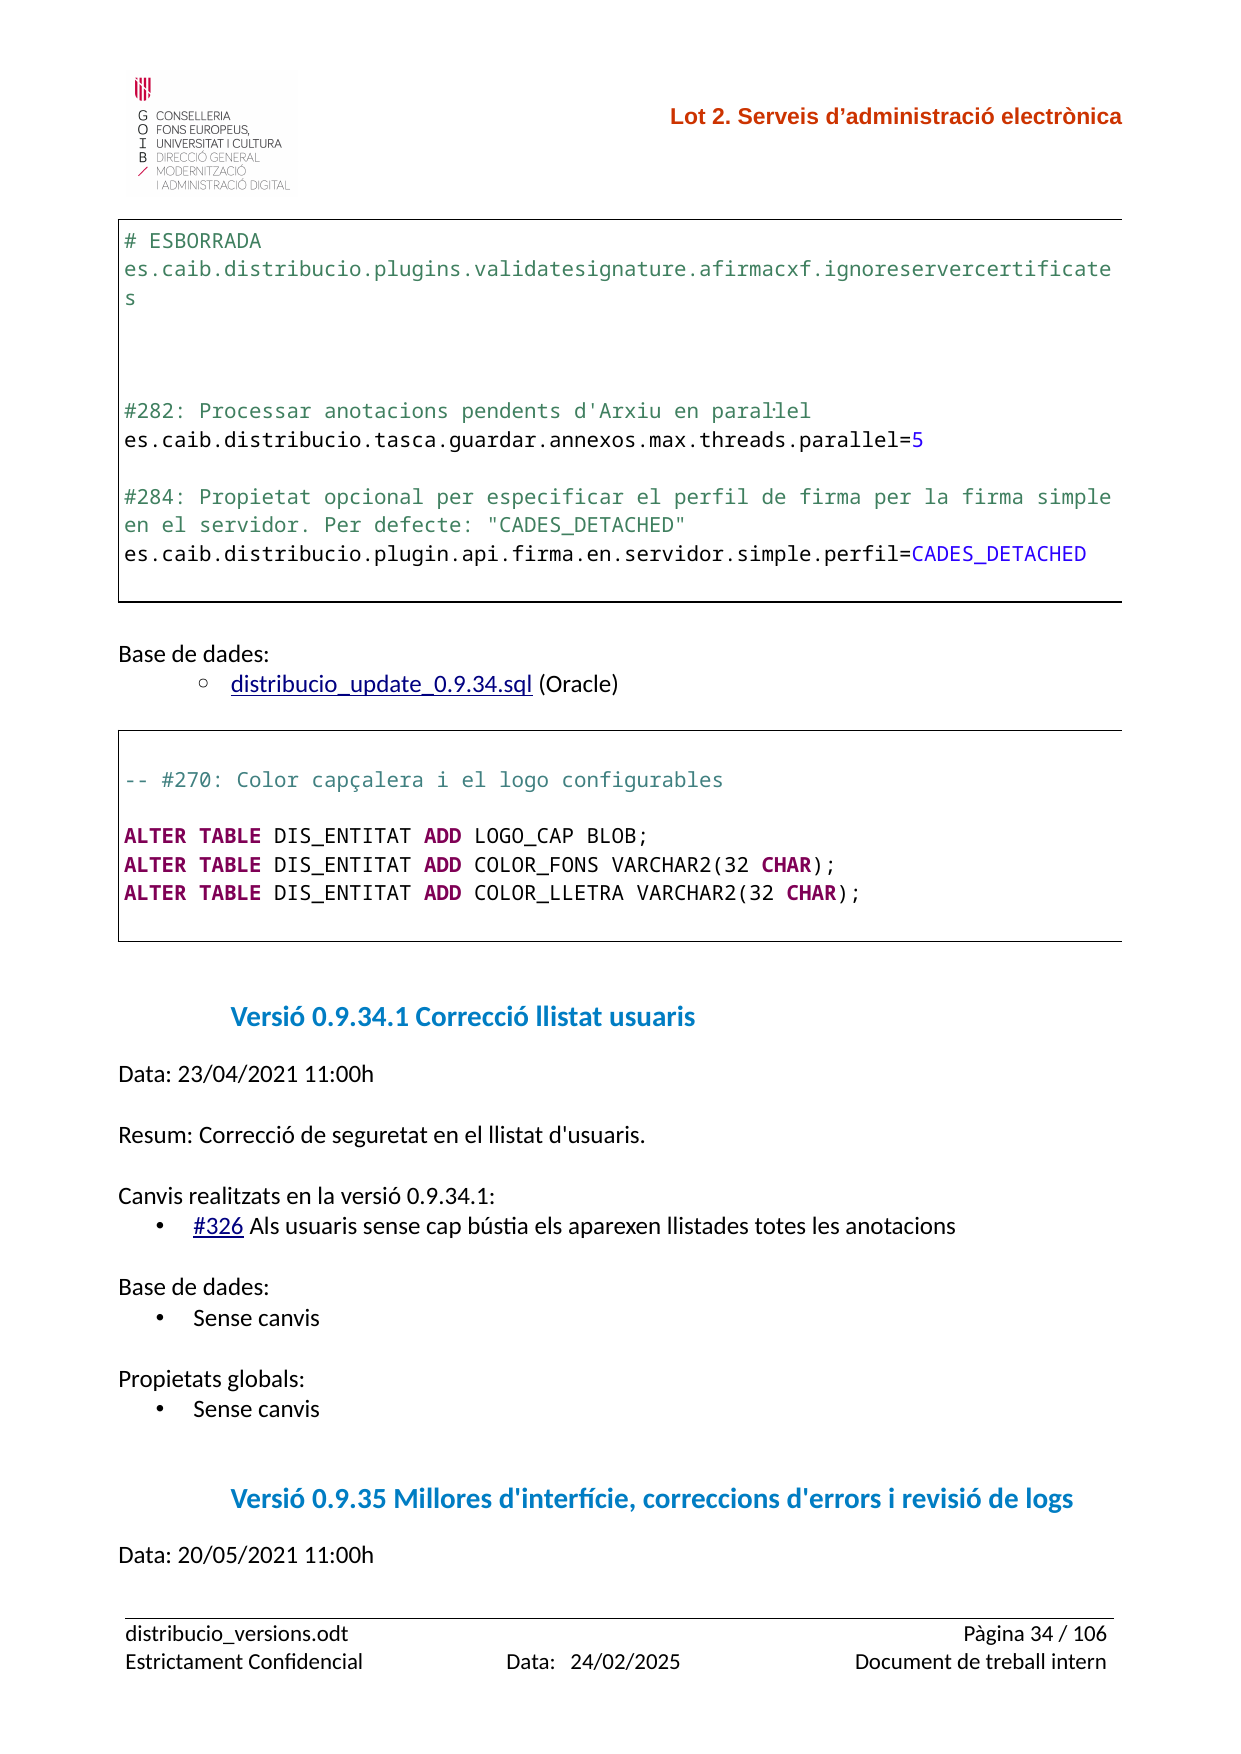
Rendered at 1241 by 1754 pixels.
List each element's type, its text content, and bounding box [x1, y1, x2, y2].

text Canvis realitzats en la versió 0.9.34.1: [118, 1180, 1122, 1210]
list #326 Als usuaris sense cap bústia els aparexen llistades totes les anotacions [156, 1210, 1122, 1241]
table_header # ESBORRADA es.caib.distribucio.plugins.validatesignature.afirmacxf.ignoreservercertificates #282: Processar anotacions pendents d'Arxiu en paral·lel es.caib.distribucio.tasca.guardar.annexos.max.threads.parallel=5 #284: Propietat opcional per especificar el perfil de firma per la firma simple en el servidor. Per defecte: "CADES_DETACHED" es.caib.distribucio.plugin.api.firma.en.servidor.simple.perfil=CADES_DETACHED [119, 220, 1122, 601]
subtitle Versió 0.9.35 Millores d'interfície, correccions d'errors i revisió de logs [153, 1480, 1122, 1516]
picture [126, 70, 299, 197]
text Base de dades: [118, 638, 1122, 668]
text Data: 23/04/2021 11:00h [118, 1058, 1122, 1088]
text Data: 20/05/2021 11:00h [118, 1539, 1122, 1570]
text Propietats globals: [118, 1363, 1122, 1393]
text Base de dades: [118, 1271, 1122, 1302]
table_header -- #270: Color capçalera i el logo configurables ALTER TABLE DIS_ENTITAT ADD LOGO_CAP BLOB; ALTER TABLE DIS_ENTITAT ADD COLOR_FONS VARCHAR2(32 CHAR); ALTER TABLE DIS_ENTITAT ADD COLOR_LLETRA VARCHAR2(32 CHAR); [119, 731, 1122, 941]
text Resum: Correcció de seguretat en el llistat d'usuaris. [118, 1119, 1122, 1149]
list Sense canvis [156, 1302, 1122, 1332]
subtitle Versió 0.9.34.1 Correcció llistat usuaris [153, 998, 1122, 1034]
list Sense canvis [156, 1393, 1122, 1424]
list distribucio_update_0.9.34.sql (Oracle) [193, 668, 1122, 699]
